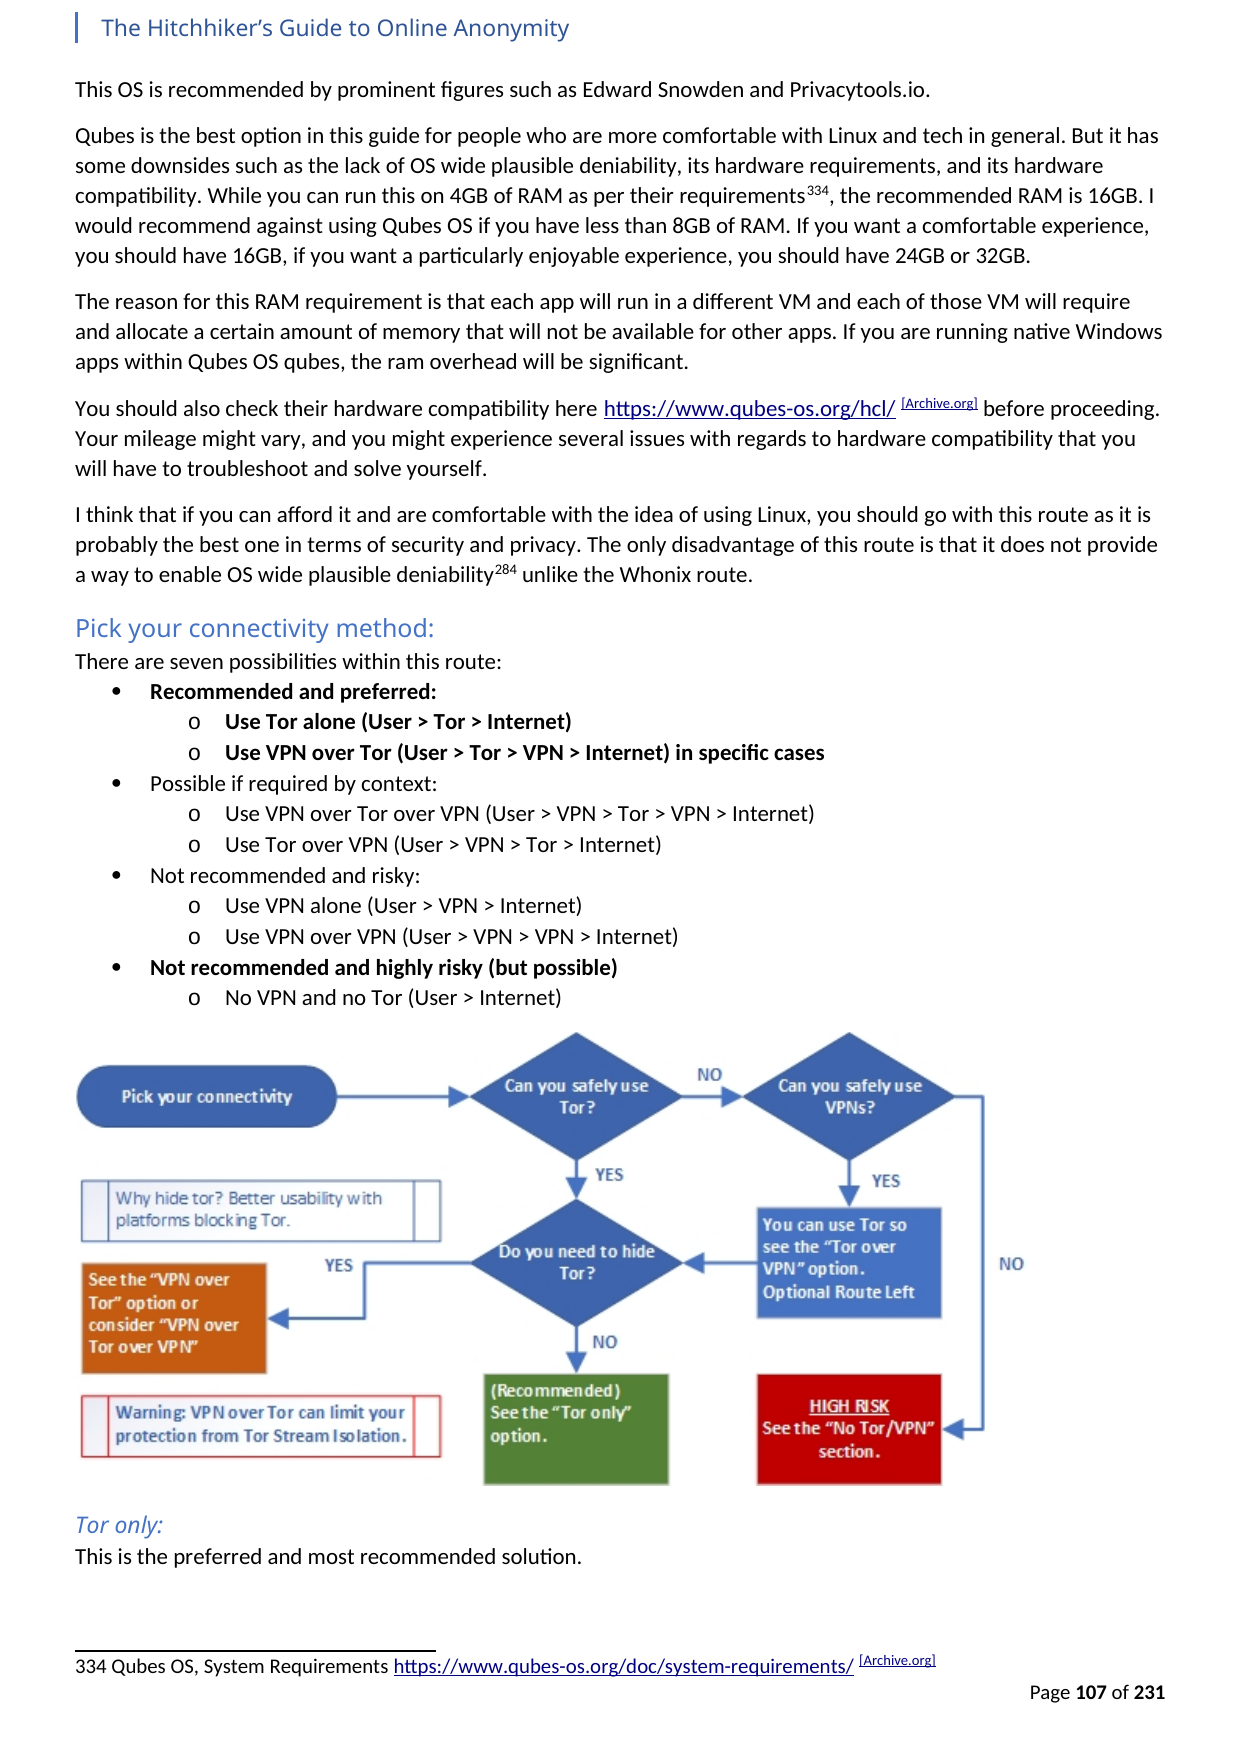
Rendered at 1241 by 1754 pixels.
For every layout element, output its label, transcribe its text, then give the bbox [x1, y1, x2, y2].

text The reason for this RAM requirement is that each app will run in a different VM and each of those VM will require and allocate a certain amount of memory that will not be available for other apps. If you are running native Windows apps within Qubes OS qubes, the ram overhead will be significant. [75, 287, 1165, 375]
text This is the preferred and most recommended solution. [75, 1542, 1165, 1570]
text This OS is recommended by prominent figures such as Edward Snowden and Privacytools.io. [75, 75, 1165, 103]
subtitle Pick your connectivity method: [75, 611, 1165, 645]
list Use VPN over Tor (User > Tor > VPN > Internet) in specific cases [187, 738, 1165, 767]
list Not recommended and highly risky (but possible) [112, 953, 1165, 982]
text Qubes OS, System Requirements https://www.qubes-os.org/doc/system-requirements/ [Archive.org] [75, 1651, 1165, 1679]
text There are seven possibilities within this route: [75, 647, 1165, 675]
list Possible if required by context: [112, 769, 1165, 797]
list Use Tor alone (User > Tor > Internet) [187, 707, 1165, 736]
list Recommended and preferred: [112, 677, 1165, 705]
picture [75, 1031, 1034, 1486]
text Qubes is the best option in this guide for people who are more comfortable with Linux and tech in general. But it has some downsides such as the lack of OS wide plausible deniability, its hardware requirements, and its hardware compatibility. While you can run this on 4GB of RAM as per their requirements, the recommended RAM is 16GB. I would recommend against using Qubes OS if you have less than 8GB of RAM. If you want a comfortable experience, you should have 16GB, if you want a particularly enjoyable experience, you should have 24GB or 32GB. [75, 121, 1165, 269]
text You should also check their hardware compatibility here https://www.qubes-os.org/hcl/ [Archive.org] before proceeding. Your mileage might vary, and you might experience several issues with regards to hardware compatibility that you will have to troubleshoot and solve yourself. [75, 394, 1165, 482]
subtitle Tor only: [75, 1508, 1165, 1540]
list Use VPN over Tor over VPN (User > VPN > Tor > VPN > Internet) [187, 799, 1165, 828]
list Use VPN alone (User > VPN > Internet) [187, 891, 1165, 920]
text I think that if you can afford it and are comfortable with the idea of using Linux, you should go with this route as it is probably the best one in terms of security and privacy. The only disadvantage of this route is that it does not provide a way to enable OS wide plausible deniability284 unlike the Whonix route. [75, 500, 1165, 588]
list Use Tor over VPN (User > VPN > Tor > Internet) [187, 830, 1165, 859]
list Use VPN over VPN (User > VPN > VPN > Internet) [187, 922, 1165, 952]
list Not recommended and risky: [112, 861, 1165, 889]
list No VPN and no Tor (User > Internet) [187, 983, 1165, 1013]
